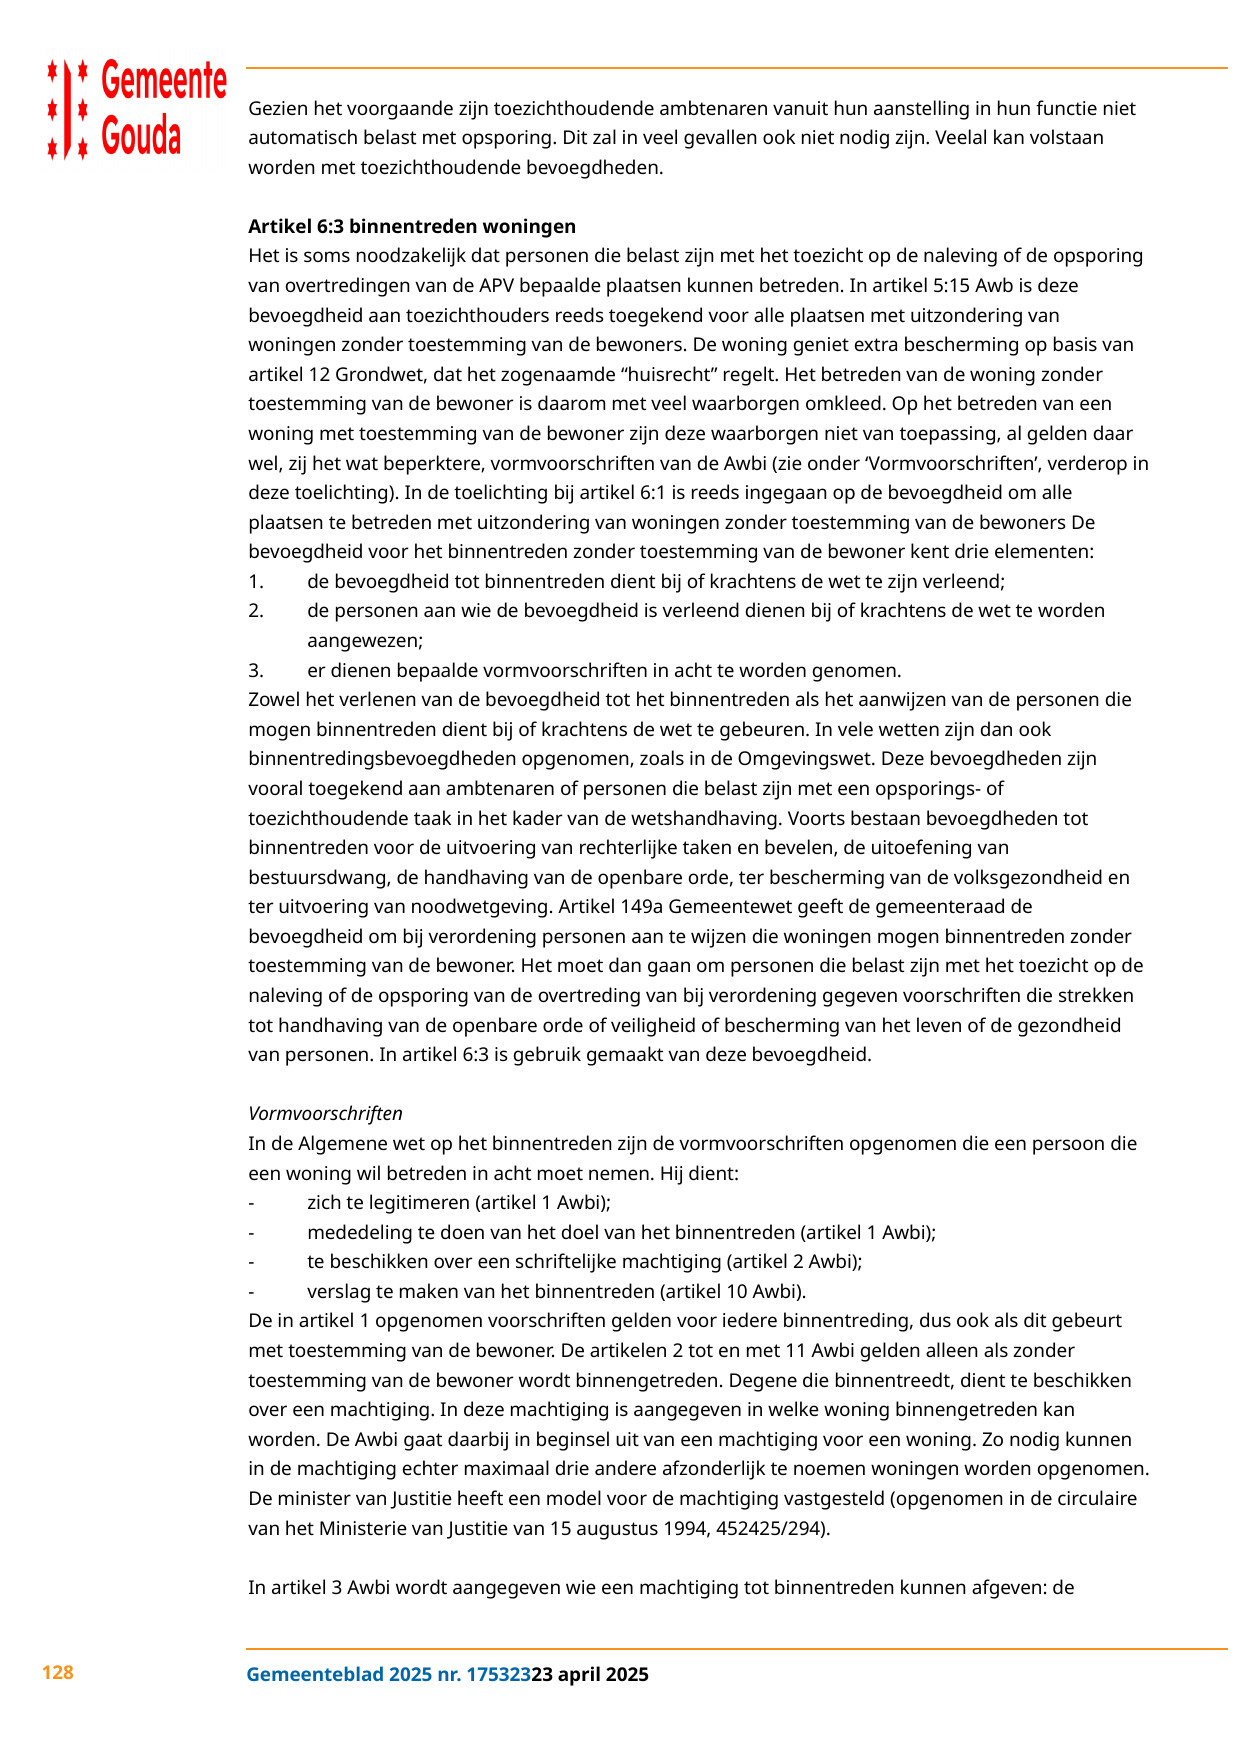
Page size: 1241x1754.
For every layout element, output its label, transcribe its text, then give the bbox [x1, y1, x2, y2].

text In artikel 3 Awbi wordt aangegeven wie een machtiging tot binnentreden kunnen afgeven: de [248, 1574, 1152, 1600]
text Gezien het voorgaande zijn toezichthoudende ambtenaren vanuit hun aanstelling in hun functie niet automatisch belast met opsporing. Dit zal in veel gevallen ook niet nodig zijn. Veelal kan volstaan worden met toezichthoudende bevoegdheden. [248, 95, 1152, 180]
list te beschikken over een schriftelijke machtiging (artikel 2 Awbi); [248, 1248, 1152, 1274]
picture [41, 47, 231, 172]
list de bevoegdheid tot binnentreden dient bij of krachtens de wet te zijn verleend; [248, 568, 1152, 594]
text Vormvoorschriften [248, 1101, 1152, 1126]
text In de Algemene wet op het binnentreden zijn de vormvoorschriften opgenomen die een persoon die een woning wil betreden in acht moet nemen. Hij dient: [248, 1130, 1152, 1186]
list er dienen bepaalde vormvoorschriften in acht te worden genomen. [248, 657, 1152, 683]
text Het is soms noodzakelijk dat personen die belast zijn met het toezicht op de naleving of de opsporing van overtredingen van de APV bepaalde plaatsen kunnen betreden. In artikel 5:15 Awb is deze bevoegdheid aan toezichthouders reeds toegekend voor alle plaatsen met uitzondering van woningen zonder toestemming van de bewoners. De woning geniet extra bescherming op basis van artikel 12 Grondwet, dat het zogenaamde “huisrecht” regelt. Het betreden van de woning zonder toestemming van de bewoner is daarom met veel waarborgen omkleed. Op het betreden van een woning met toestemming van de bewoner zijn deze waarborgen niet van toepassing, al gelden daar wel, zij het wat beperktere, vormvoorschriften van de Awbi (zie onder ‘Vormvoorschriften’, verderop in deze toelichting). In de toelichting bij artikel 6:1 is reeds ingegaan op de bevoegdheid om alle plaatsen te betreden met uitzondering van woningen zonder toestemming van de bewoners De bevoegdheid voor het binnentreden zonder toestemming van de bewoner kent drie elementen: [248, 243, 1152, 564]
text De in artikel 1 opgenomen voorschriften gelden voor iedere binnentreding, dus ook als dit gebeurt met toestemming van de bewoner. De artikelen 2 tot en met 11 Awbi gelden alleen als zonder toestemming van de bewoner wordt binnengetreden. Degene die binnentreedt, dient te beschikken over een machtiging. In deze machtiging is aangegeven in welke woning binnengetreden kan worden. De Awbi gaat daarbij in beginsel uit van een machtiging voor een woning. Zo nodig kunnen in de machtiging echter maximaal drie andere afzonderlijk te noemen woningen worden opgenomen. De minister van Justitie heeft een model voor de machtiging vastgesteld (opgenomen in de circulaire van het Ministerie van Justitie van 15 augustus 1994, 452425/294). [248, 1308, 1152, 1541]
text Artikel 6:3 binnentreden woningen [248, 213, 1152, 239]
list de personen aan wie de bevoegdheid is verleend dienen bij of krachtens de wet te worden aangewezen; [248, 598, 1152, 653]
text Zowel het verlenen van de bevoegdheid tot het binnentreden als het aanwijzen van de personen die mogen binnentreden dient bij of krachtens de wet te gebeuren. In vele wetten zijn dan ook binnentredingsbevoegdheden opgenomen, zoals in de Omgevingswet. Deze bevoegdheden zijn vooral toegekend aan ambtenaren of personen die belast zijn met een opsporings- of toezichthoudende taak in het kader van de wetshandhaving. Voorts bestaan bevoegdheden tot binnentreden voor de uitvoering van rechterlijke taken en bevelen, de uitoefening van bestuursdwang, de handhaving van de openbare orde, ter bescherming van de volksgezondheid en ter uitvoering van noodwetgeving. Artikel 149a Gemeentewet geeft de gemeenteraad de bevoegdheid om bij verordening personen aan te wijzen die woningen mogen binnentreden zonder toestemming van de bewoner. Het moet dan gaan om personen die belast zijn met het toezicht op de naleving of de opsporing van de overtreding van bij verordening gegeven voorschriften die strekken tot handhaving van de openbare orde of veiligheid of bescherming van het leven of de gezondheid van personen. In artikel 6:3 is gebruik gemaakt van deze bevoegdheid. [248, 686, 1152, 1067]
list verslag te maken van het binnentreden (artikel 10 Awbi). [248, 1278, 1152, 1304]
list zich te legitimeren (artikel 1 Awbi); [248, 1189, 1152, 1215]
list mededeling te doen van het doel van het binnentreden (artikel 1 Awbi); [248, 1219, 1152, 1245]
